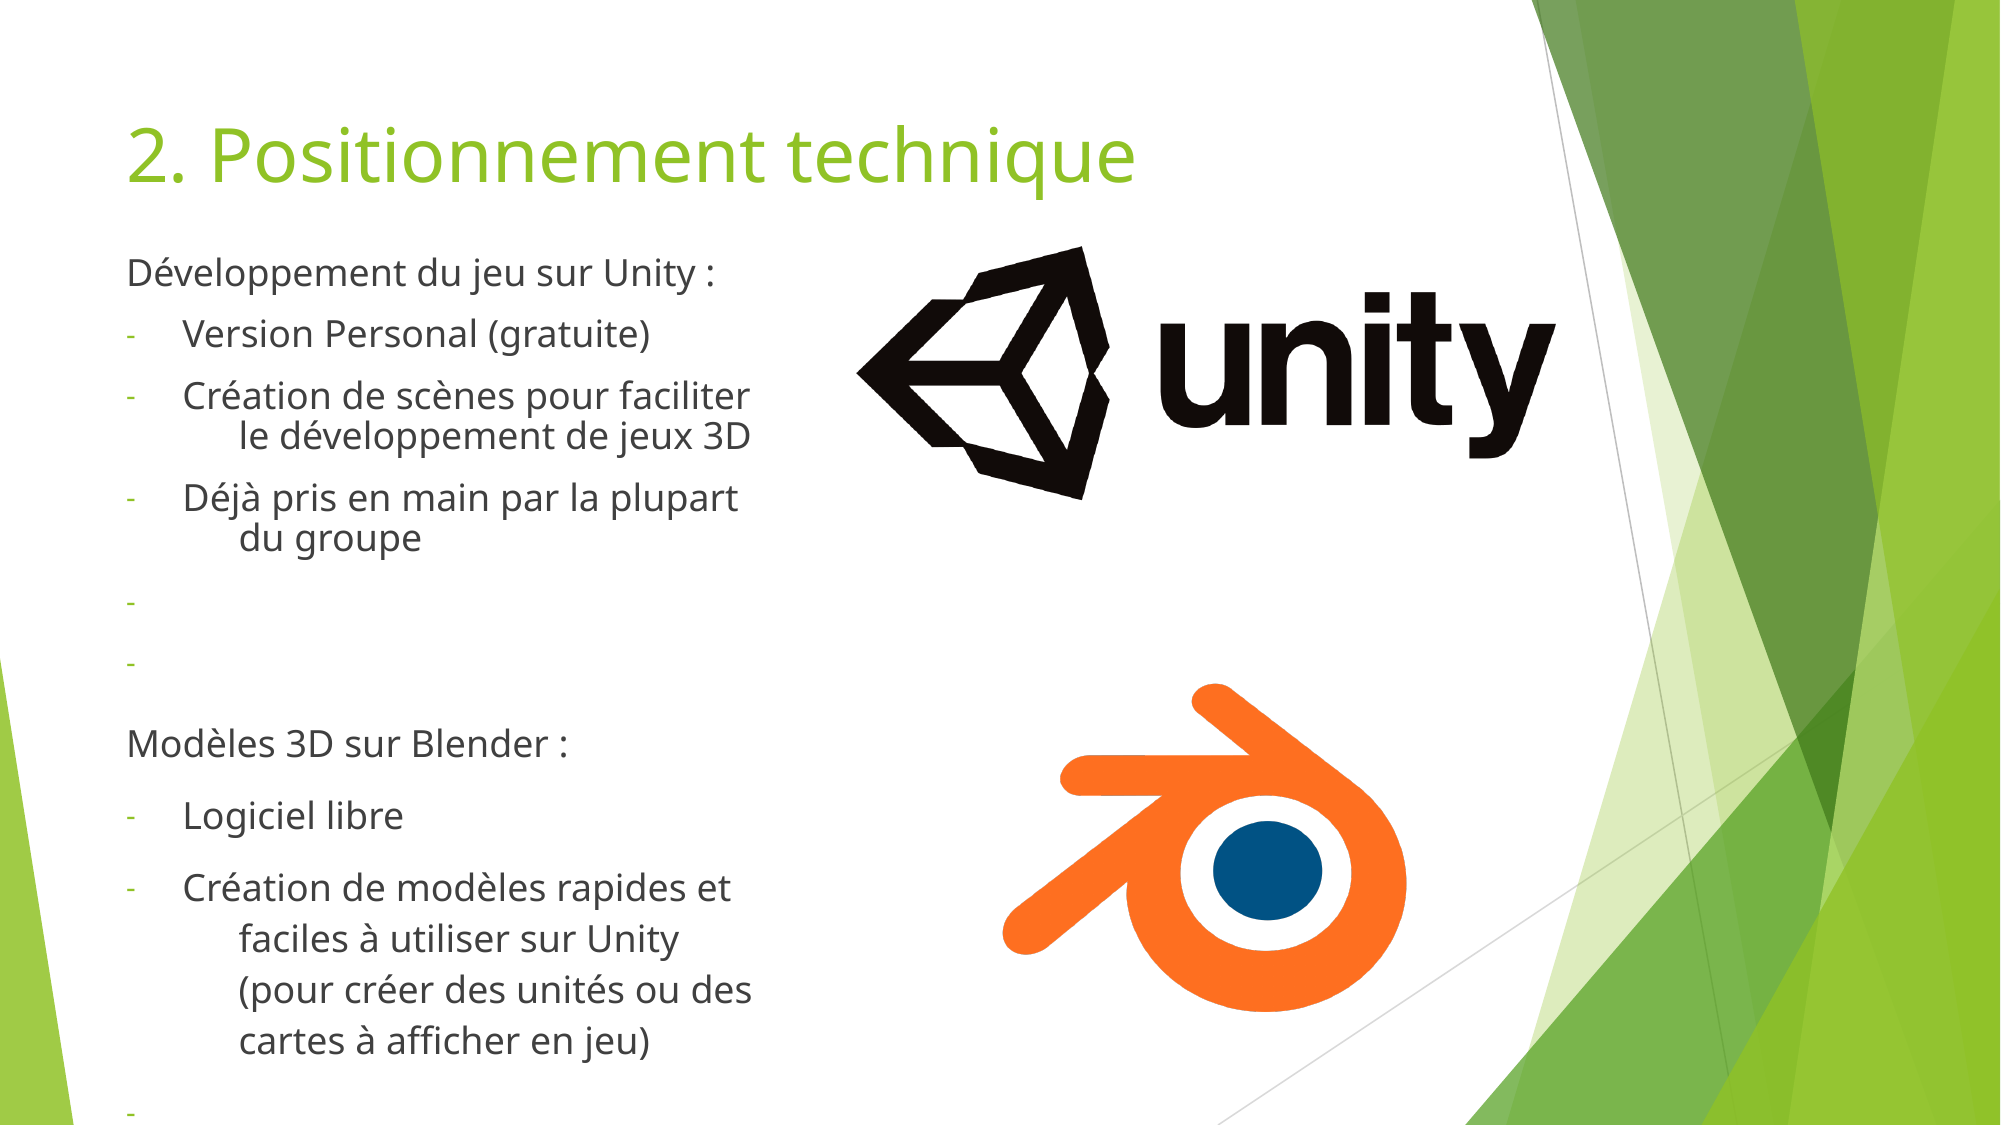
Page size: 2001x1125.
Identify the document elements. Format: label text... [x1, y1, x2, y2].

text_box Modèles 3D sur Blender : Logiciel libre Création de modèles rapides et faciles à utiliser sur Unity (pour créer des unités ou des cartes à afficher en jeu) [111, 709, 782, 1047]
title 2. Positionnement technique [111, 99, 1522, 317]
list Développement du jeu sur Unity : Version Personal (gratuite) Création de scènes pour faciliter le développement de jeux 3D Déjà pris en main par la plupart du groupe [111, 246, 782, 584]
picture [998, 679, 1411, 1017]
picture [856, 246, 1556, 501]
